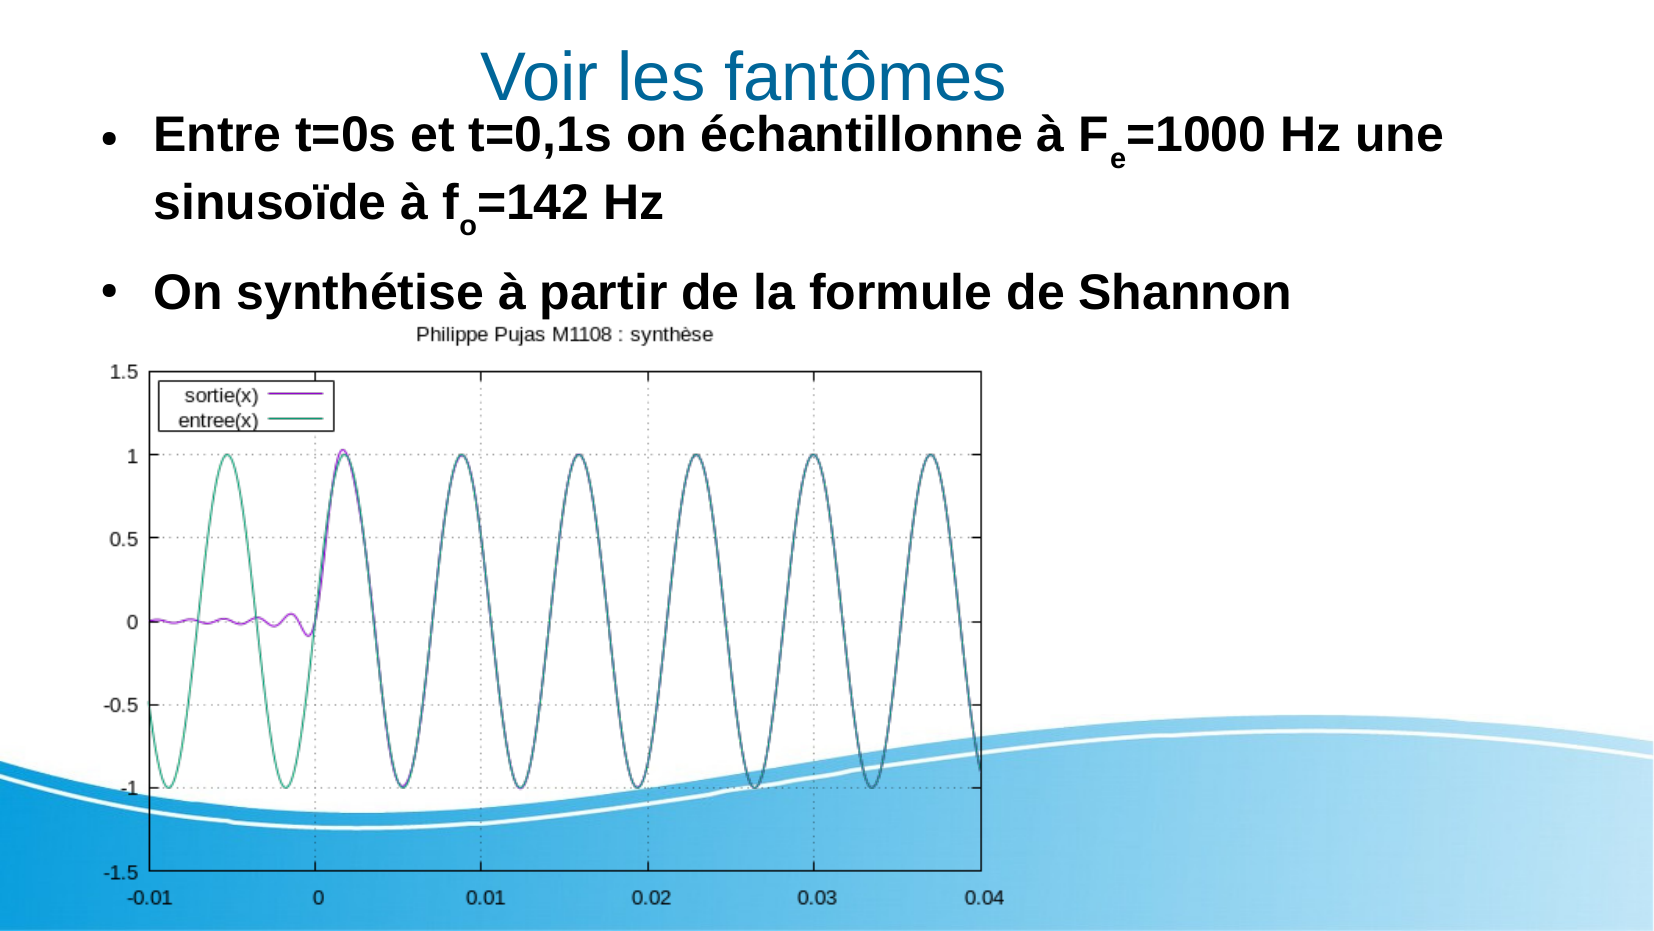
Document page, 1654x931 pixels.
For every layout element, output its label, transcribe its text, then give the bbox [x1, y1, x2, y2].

title Voir les fantômes [0, 0, 1489, 154]
picture [0, 296, 1654, 931]
list Entre t=0s et t=0,1s on échantillonne à Fe=1000 Hz une sinusoïde à fo=142 Hz On synthétise à partir de la formule de Shannon [82, 106, 1571, 337]
